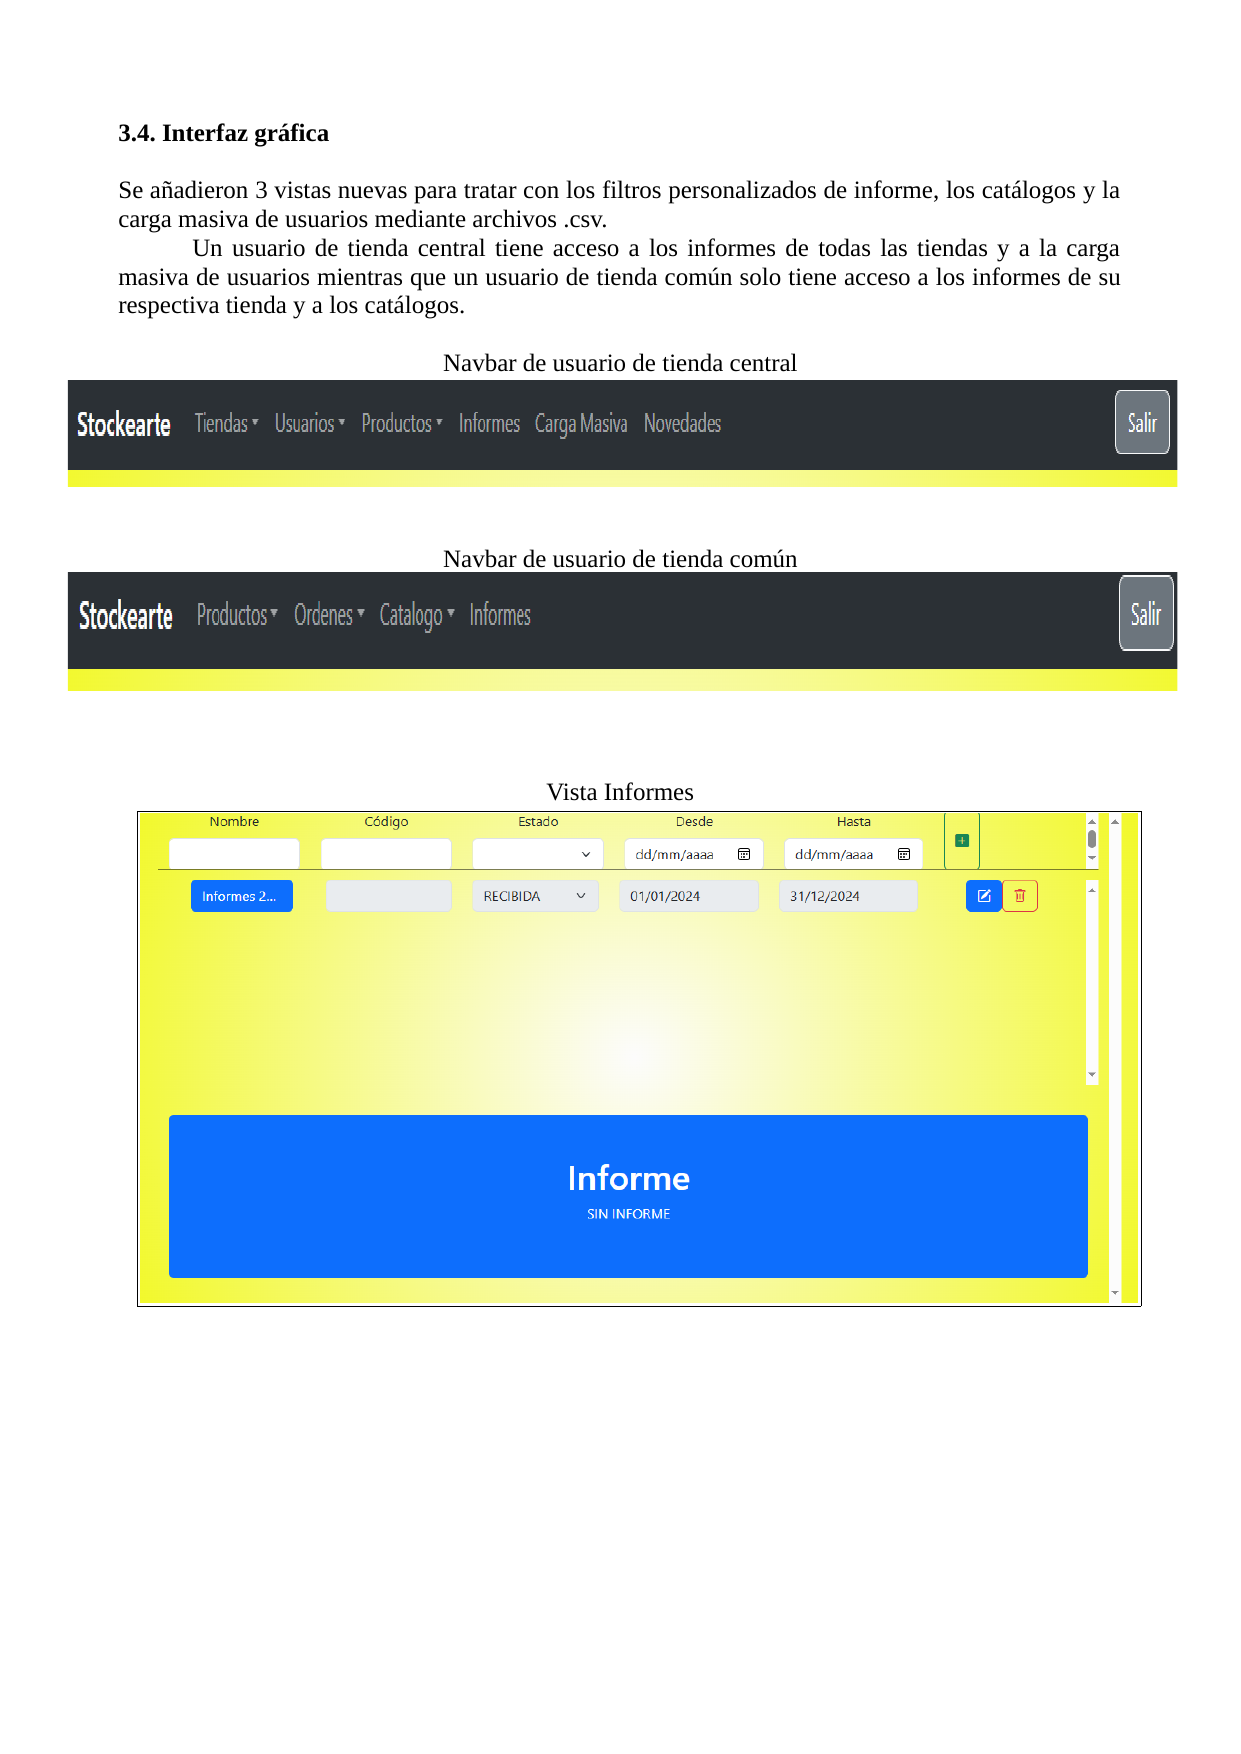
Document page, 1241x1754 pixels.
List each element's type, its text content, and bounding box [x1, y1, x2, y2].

text Un usuario de tienda central tiene acceso a los informes de todas las tiendas y a la carga masiva de usuarios mientras que un usuario de tienda común solo tiene acceso a los informes de su respectiva tienda y a los catálogos. [118, 233, 1122, 319]
text Navbar de usuario de tienda central [118, 348, 1122, 377]
text 3.4. Interfaz gráfica [118, 118, 1122, 147]
picture [67, 572, 1178, 691]
text Se añadieron 3 vistas nuevas para tratar con los filtros personalizados de informe, los catálogos y la carga masiva de usuarios mediante archivos .csv. [118, 176, 1122, 233]
text Vista Informes [118, 777, 1122, 806]
picture [140, 813, 1138, 1303]
picture [67, 380, 1178, 487]
text Navbar de usuario de tienda común [118, 544, 1122, 572]
